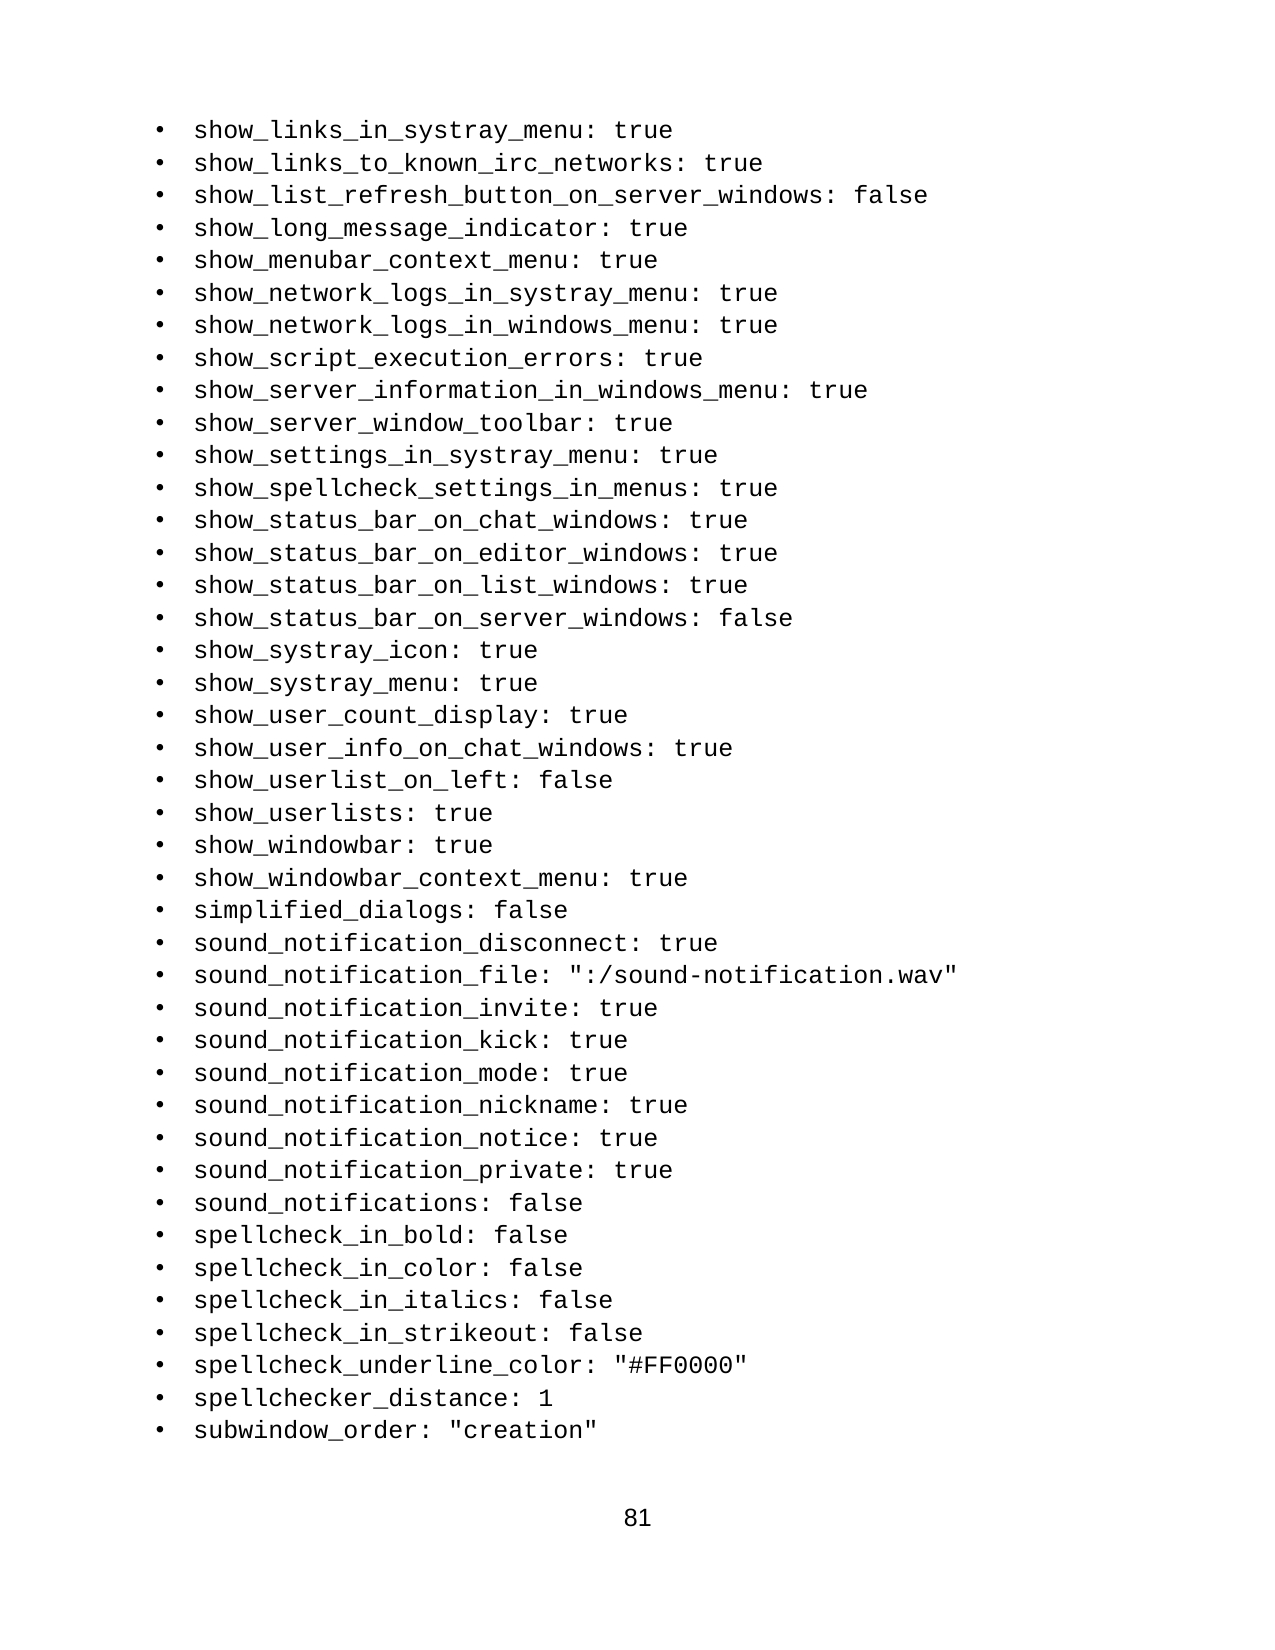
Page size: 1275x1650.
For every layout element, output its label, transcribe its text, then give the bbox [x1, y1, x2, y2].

list sound_notification_disconnect: true [156, 931, 1157, 959]
list show_systray_icon: true [156, 638, 1157, 666]
list show_links_in_systray_menu: true [156, 118, 1157, 146]
list show_spellcheck_settings_in_menus: true [156, 476, 1157, 504]
list sound_notifications: false [156, 1191, 1157, 1219]
list show_windowbar: true [156, 833, 1157, 861]
list sound_notification_notice: true [156, 1126, 1157, 1154]
list sound_notification_invite: true [156, 996, 1157, 1024]
list spellcheck_in_italics: false [156, 1288, 1157, 1316]
list spellcheck_in_strikeout: false [156, 1321, 1157, 1349]
list sound_notification_nickname: true [156, 1093, 1157, 1121]
list show_userlist_on_left: false [156, 768, 1157, 796]
list show_long_message_indicator: true [156, 216, 1157, 244]
list show_windowbar_context_menu: true [156, 866, 1157, 894]
list spellcheck_in_color: false [156, 1256, 1157, 1284]
list show_status_bar_on_list_windows: true [156, 573, 1157, 601]
list show_status_bar_on_server_windows: false [156, 606, 1157, 634]
list spellcheck_underline_color: "#FF0000" [156, 1353, 1157, 1381]
list show_user_count_display: true [156, 703, 1157, 731]
list show_server_information_in_windows_menu: true [156, 378, 1157, 406]
list sound_notification_file: ":/sound-notification.wav" [156, 963, 1157, 991]
list sound_notification_private: true [156, 1158, 1157, 1186]
list show_systray_menu: true [156, 671, 1157, 699]
list spellcheck_in_bold: false [156, 1223, 1157, 1251]
list spellchecker_distance: 1 [156, 1386, 1157, 1414]
list show_settings_in_systray_menu: true [156, 443, 1157, 471]
list show_menubar_context_menu: true [156, 248, 1157, 276]
list show_list_refresh_button_on_server_windows: false [156, 183, 1157, 211]
list show_user_info_on_chat_windows: true [156, 736, 1157, 764]
list show_server_window_toolbar: true [156, 411, 1157, 439]
list sound_notification_kick: true [156, 1028, 1157, 1056]
list sound_notification_mode: true [156, 1061, 1157, 1089]
list show_links_to_known_irc_networks: true [156, 151, 1157, 179]
list subwindow_order: "creation" [156, 1418, 1157, 1446]
list simplified_dialogs: false [156, 898, 1157, 926]
list show_network_logs_in_windows_menu: true [156, 313, 1157, 341]
list show_status_bar_on_chat_windows: true [156, 508, 1157, 536]
list show_status_bar_on_editor_windows: true [156, 541, 1157, 569]
list show_network_logs_in_systray_menu: true [156, 281, 1157, 309]
list show_script_execution_errors: true [156, 346, 1157, 374]
list show_userlists: true [156, 801, 1157, 829]
